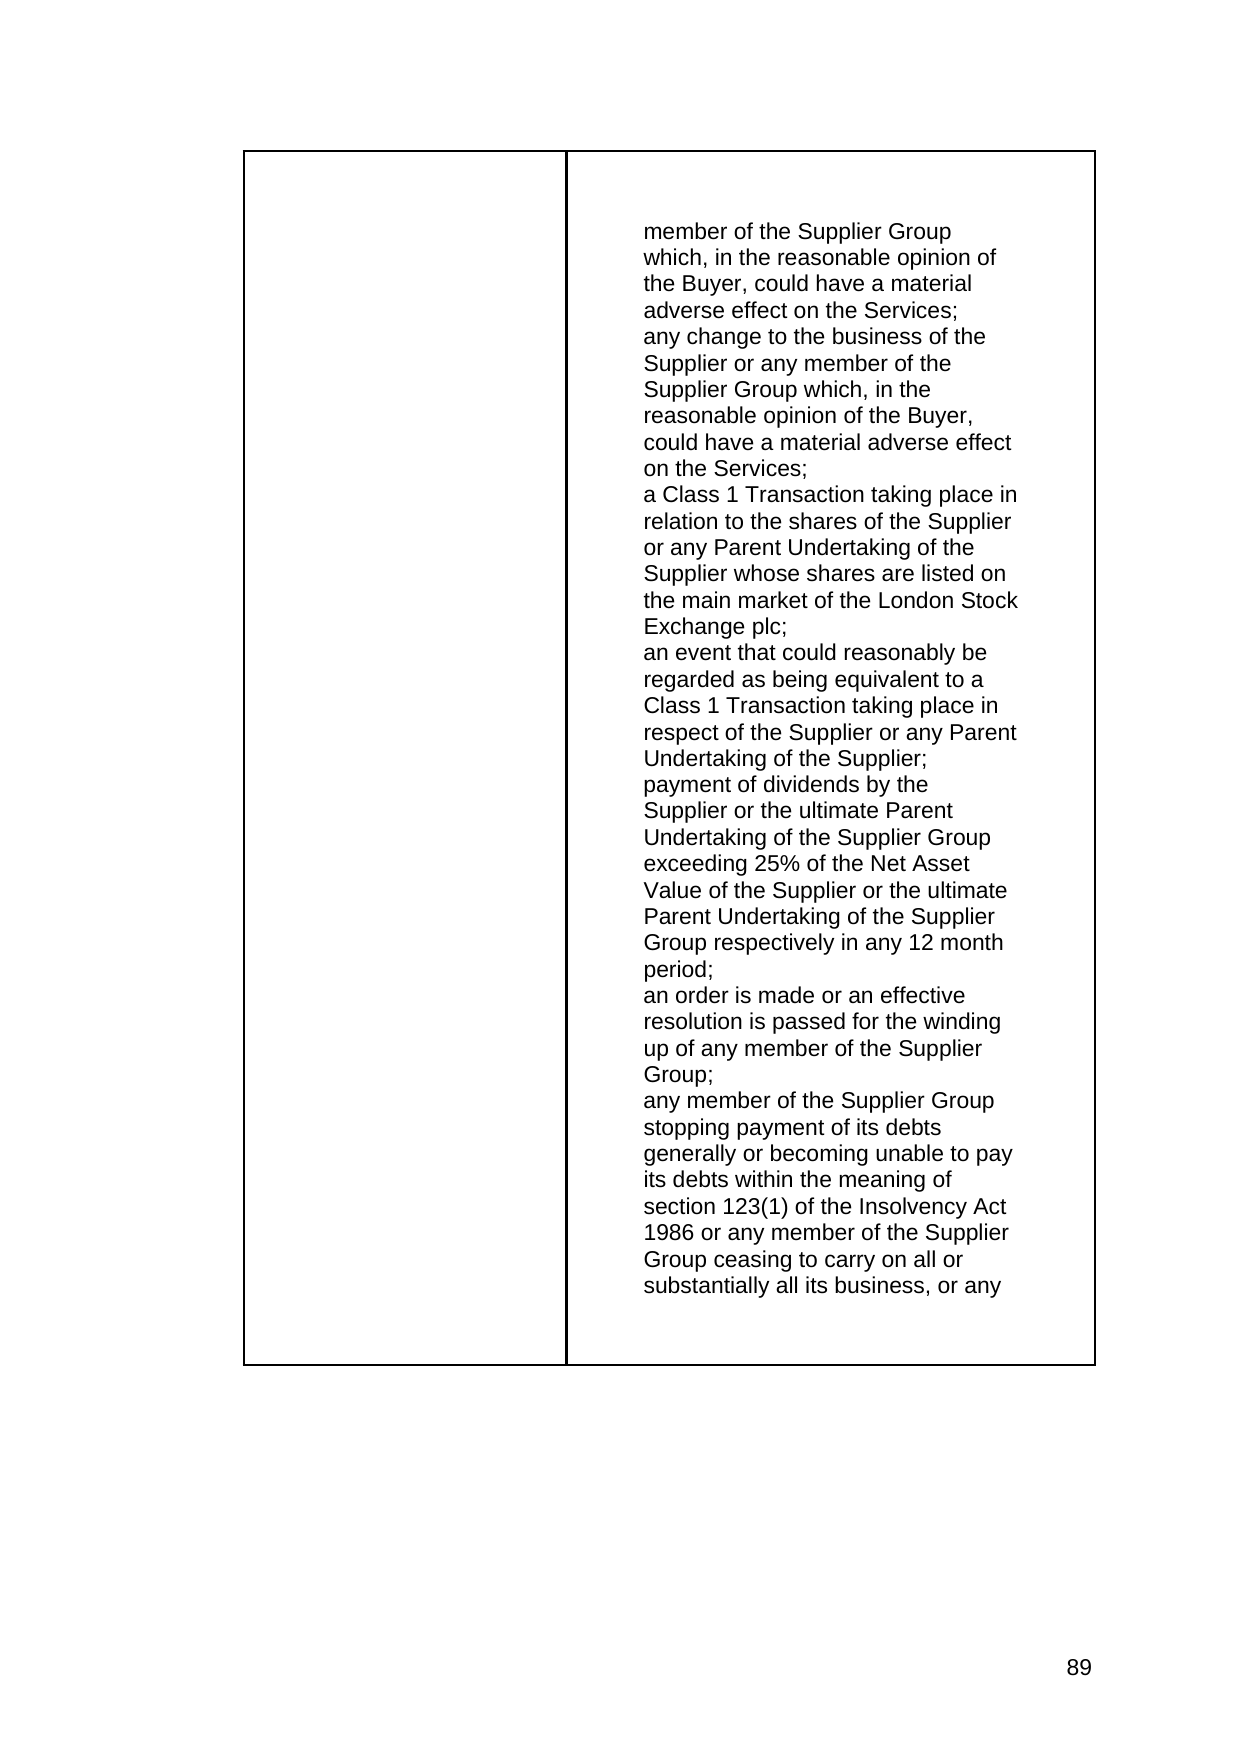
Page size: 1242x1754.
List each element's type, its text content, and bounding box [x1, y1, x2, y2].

table_cell member of the Supplier Group which, in the reasonable opinion of the Buyer, could have a material adverse effect on the Services; any change to the business of the Supplier or any member of the Supplier Group which, in the reasonable opinion of the Buyer, could have a material adverse effect on the Services; a Class 1 Transaction taking place in relation to the shares of the Supplier or any Parent Undertaking of the Supplier whose shares are listed on the main market of the London Stock Exchange plc; an event that could reasonably be regarded as being equivalent to a Class 1 Transaction taking place in respect of the Supplier or any Parent Undertaking of the Supplier; payment of dividends by the Supplier or the ultimate Parent Undertaking of the Supplier Group exceeding 25% of the Net Asset Value of the Supplier or the ultimate Parent Undertaking of the Supplier Group respectively in any 12 month period; an order is made or an effective resolution is passed for the winding up of any member of the Supplier Group; any member of the Supplier Group stopping payment of its debts generally or becoming unable to pay its debts within the meaning of section 123(1) of the Insolvency Act 1986 or any member of the Supplier Group ceasing to carry on all or substantially all its business, or any [579, 153, 1083, 1363]
table_cell [245, 152, 565, 1364]
